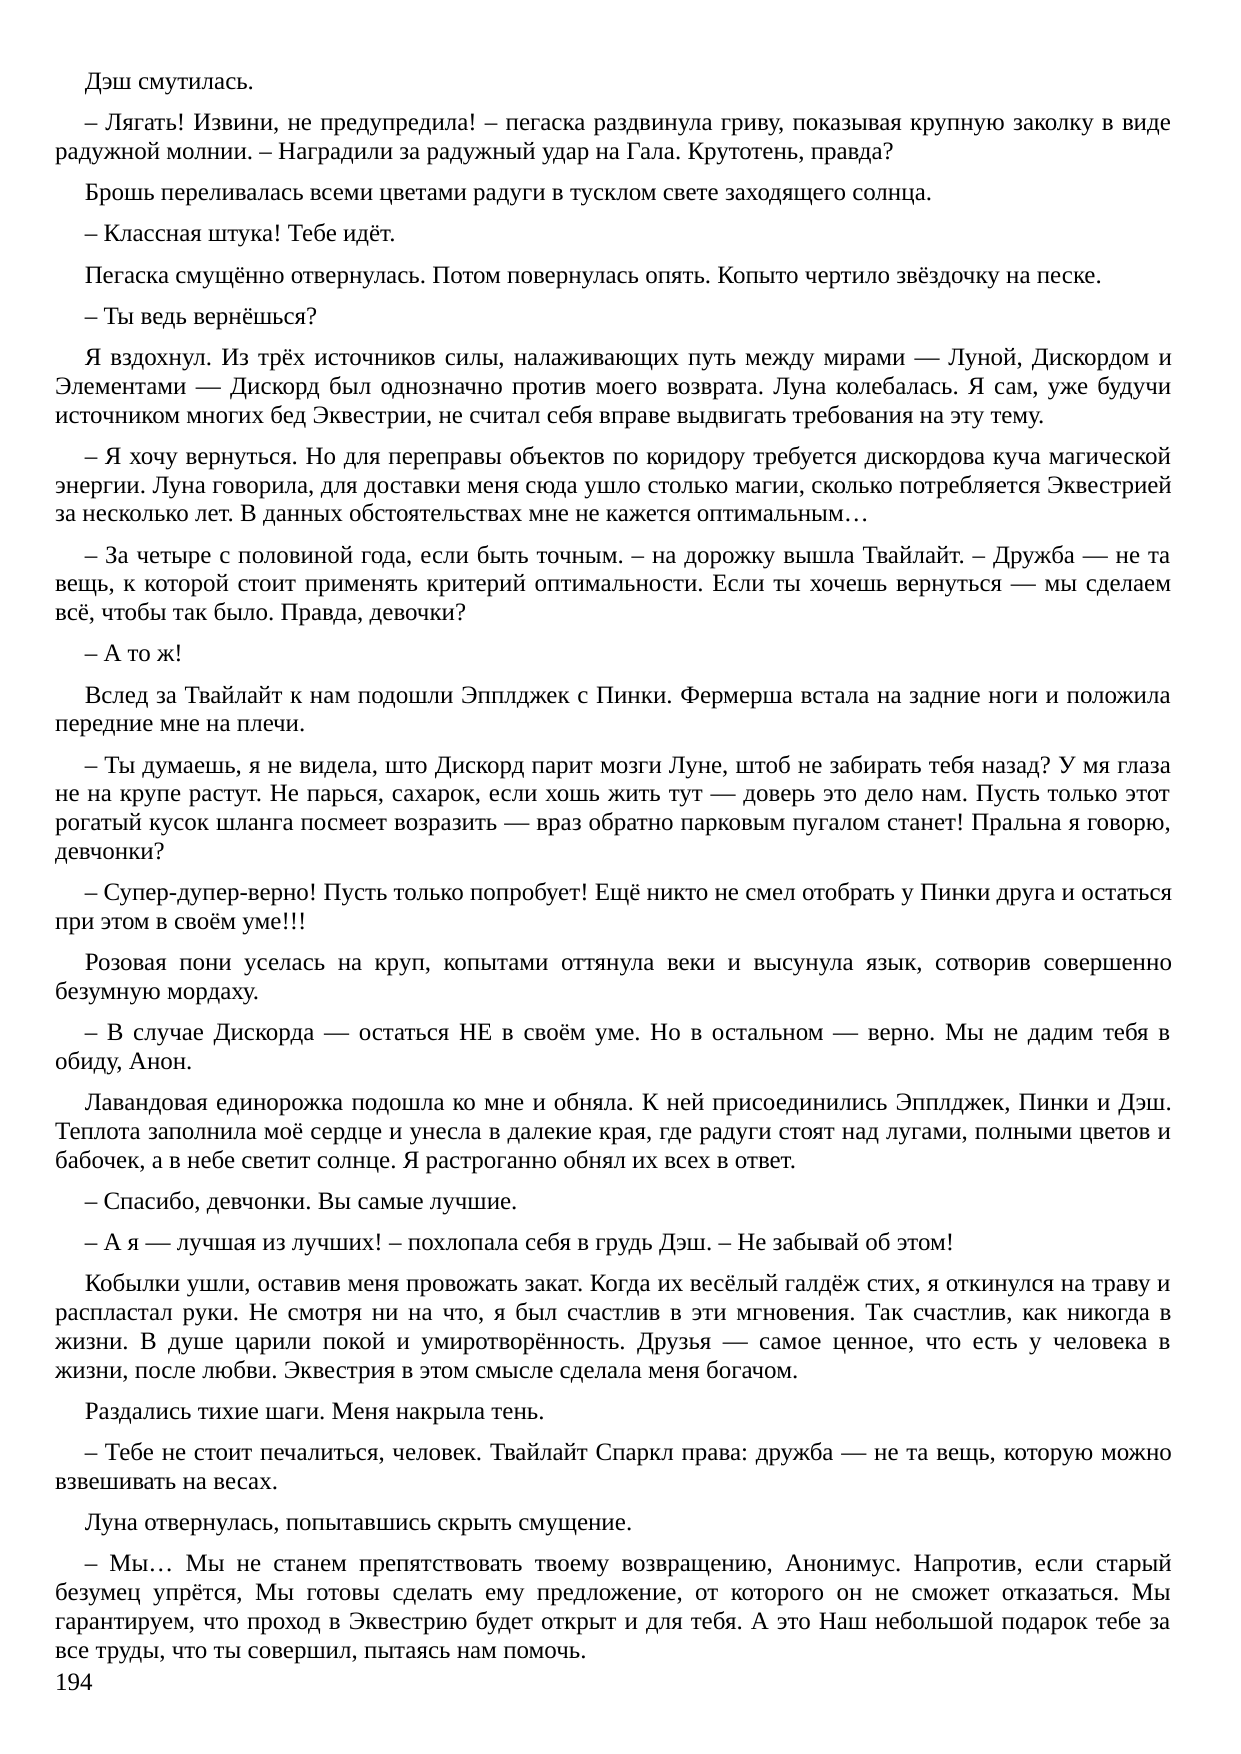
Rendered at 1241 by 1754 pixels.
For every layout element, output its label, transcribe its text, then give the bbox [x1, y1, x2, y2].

text Кобылки ушли, оставив меня провожать закат. Когда их весёлый галдёж стих, я откинулся на траву и распластал руки. Не смотря ни на что, я был счастлив в эти мгновения. Так счастлив, как никогда в жизни. В душе царили покой и умиротворённость. Друзья — самое ценное, что есть у человека в жизни, после любви. Эквестрия в этом смысле сделала меня богачом. [55, 1268, 1173, 1383]
text – Лягать! Извини, не предупредила! – пегаска раздвинула гриву, показывая крупную заколку в виде радужной молнии. – Наградили за радужный удар на Гала. Крутотень, правда? [55, 107, 1173, 165]
text – Тебе не стоит печалиться, человек. Твайлайт Спаркл права: дружба — не та вещь, которую можно взвешивать на весах. [55, 1437, 1173, 1495]
text – Супер-дупер-верно! Пусть только попробует! Ещё никто не смел отобрать у Пинки друга и остаться при этом в своём уме!!! [55, 877, 1173, 935]
text – Спасибо, девчонки. Вы самые лучшие. [55, 1186, 1173, 1215]
text – Ты ведь вернёшься? [55, 301, 1173, 330]
text Раздались тихие шаги. Меня накрыла тень. [55, 1396, 1173, 1425]
text Дэш смутилась. [55, 66, 1173, 95]
text – Мы… Мы не станем препятствовать твоему возвращению, Анонимус. Напротив, если старый безумец упрётся, Мы готовы сделать ему предложение, от которого он не сможет отказаться. Мы гарантируем, что проход в Эквестрию будет открыт и для тебя. А это Наш небольшой подарок тебе за все труды, что ты совершил, пытаясь нам помочь. [55, 1548, 1173, 1663]
text – Я хочу вернуться. Но для переправы объектов по коридору требуется дискордова куча магической энергии. Луна говорила, для доставки меня сюда ушло столько магии, сколько потребляется Эквестрией за несколько лет. В данных обстоятельствах мне не кажется оптимальным… [55, 441, 1173, 527]
text Луна отвернулась, попытавшись скрыть смущение. [55, 1507, 1173, 1536]
text – А то ж! [55, 638, 1173, 667]
text Брошь переливалась всеми цветами радуги в тусклом свете заходящего солнца. [55, 177, 1173, 206]
text Я вздохнул. Из трёх источников силы, налаживающих путь между мирами — Луной, Дискордом и Элементами — Дискорд был однозначно против моего возврата. Луна колебалась. Я сам, уже будучи источником многих бед Эквестрии, не считал себя вправе выдвигать требования на эту тему. [55, 342, 1173, 428]
text Вслед за Твайлайт к нам подошли Эпплджек с Пинки. Фермерша встала на задние ноги и положила передние мне на плечи. [55, 680, 1173, 737]
text Пегаска смущённо отвернулась. Потом повернулась опять. Копыто чертило звёздочку на песке. [55, 260, 1173, 288]
text – Классная штука! Тебе идёт. [55, 218, 1173, 247]
text – В случае Дискорда — остаться НЕ в своём уме. Но в остальном — верно. Мы не дадим тебя в обиду, Анон. [55, 1017, 1173, 1075]
text Лавандовая единорожка подошла ко мне и обняла. К ней присоединились Эпплджек, Пинки и Дэш. Теплота заполнила моё сердце и унесла в далекие края, где радуги стоят над лугами, полными цветов и бабочек, а в небе светит солнце. Я растроганно обнял их всех в ответ. [55, 1087, 1173, 1173]
text – Ты думаешь, я не видела, што Дискорд парит мозги Луне, штоб не забирать тебя назад? У мя глаза не на крупе растут. Не парься, сахарок, если хошь жить тут — доверь это дело нам. Пусть только этот рогатый кусок шланга посмеет возразить — враз обратно парковым пугалом станет! Пральна я говорю, девчонки? [55, 750, 1173, 865]
text – А я — лучшая из лучших! – похлопала себя в грудь Дэш. – Не забывай об этом! [55, 1227, 1173, 1256]
text Розовая пони уселась на круп, копытами оттянула веки и высунула язык, сотворив совершенно безумную мордаху. [55, 947, 1173, 1005]
text – За четыре с половиной года, если быть точным. – на дорожку вышла Твайлайт. – Дружба — не та вещь, к которой стоит применять критерий оптимальности. Если ты хочешь вернуться — мы сделаем всё, чтобы так было. Правда, девочки? [55, 540, 1173, 626]
